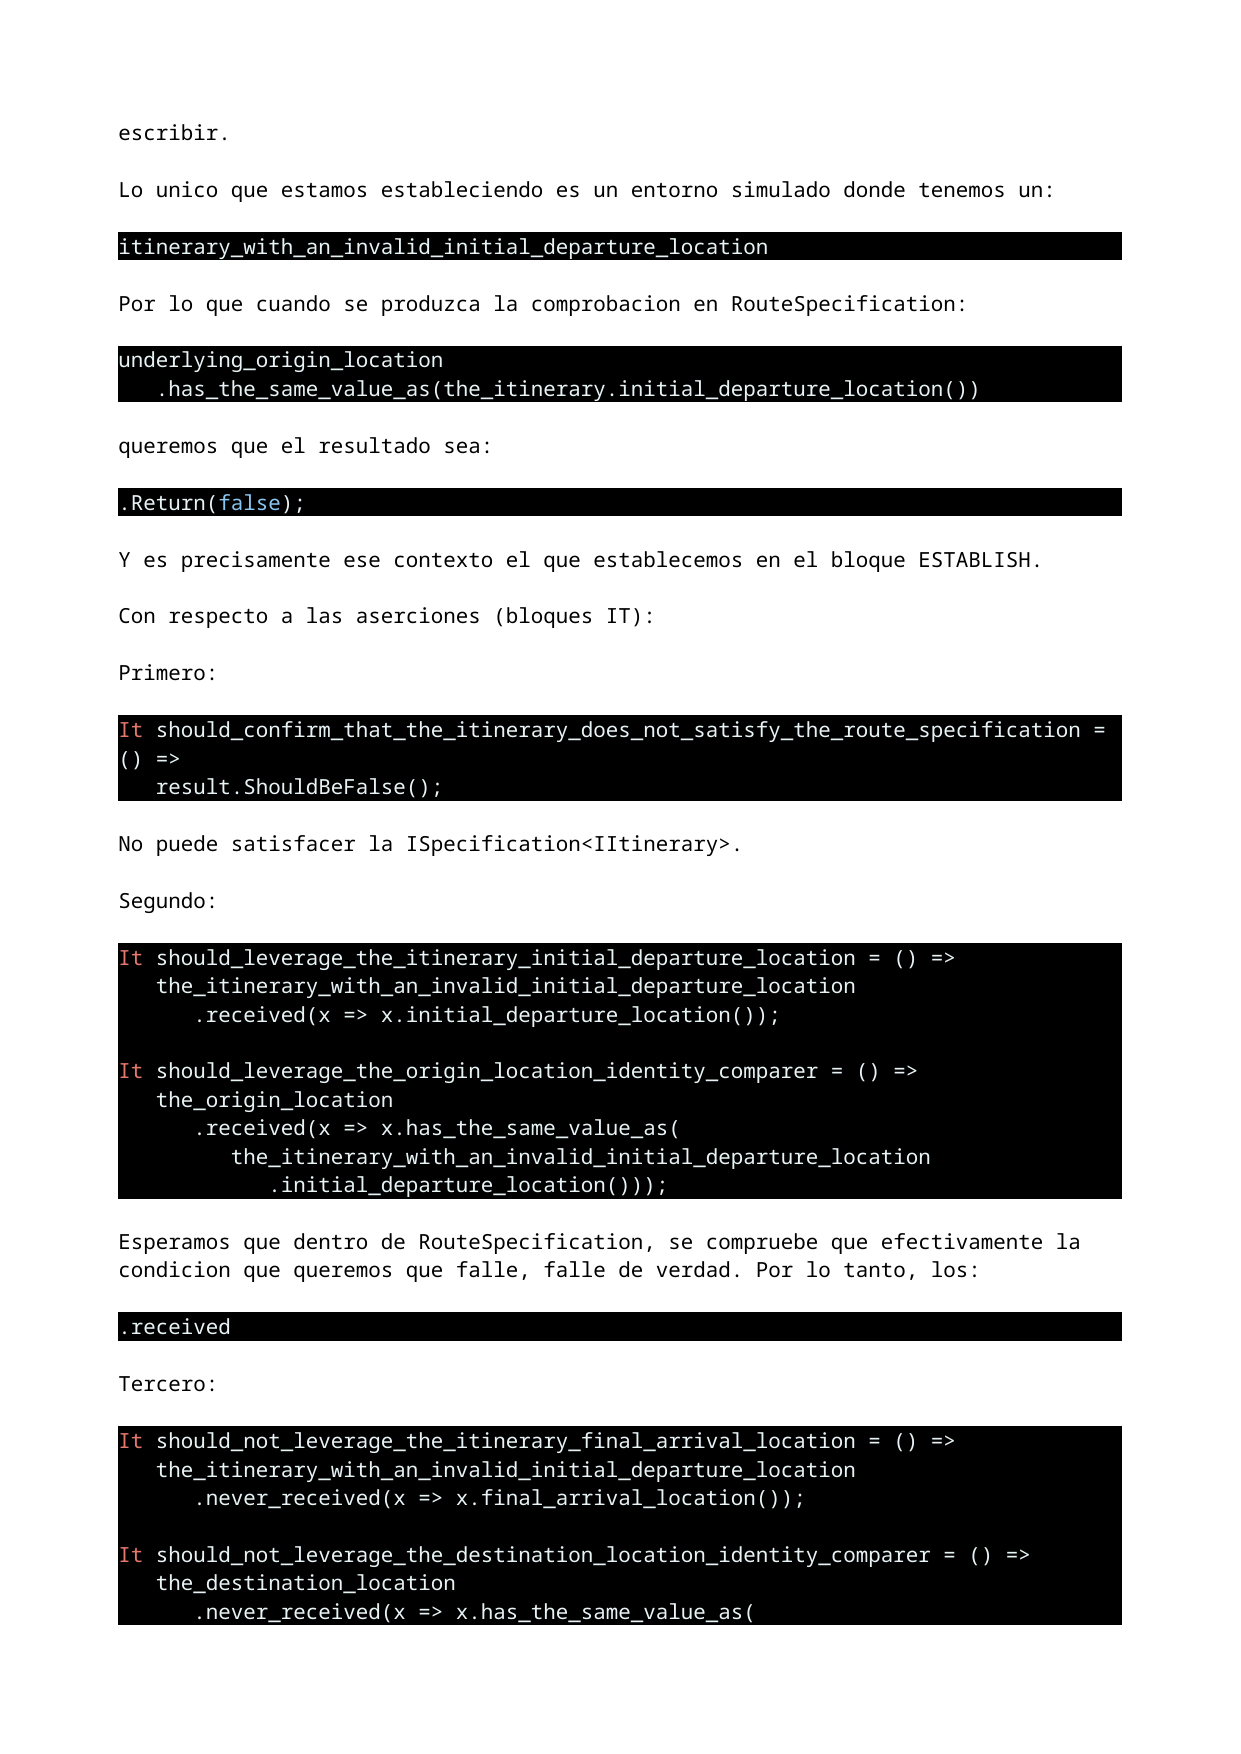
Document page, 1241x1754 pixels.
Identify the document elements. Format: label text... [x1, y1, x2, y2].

text It should_not_leverage_the_destination_location_identity_comparer = () => [118, 1540, 1122, 1568]
text .initial_departure_location())); [118, 1170, 1122, 1199]
text itinerary_with_an_invalid_initial_departure_location [118, 232, 1122, 260]
text Por lo que cuando se produzca la comprobacion en RouteSpecification: [118, 289, 1122, 317]
text the_origin_location [118, 1085, 1122, 1113]
text .received [118, 1312, 1122, 1341]
text Primero: [118, 658, 1122, 687]
text It should_confirm_that_the_itinerary_does_not_satisfy_the_route_specification = () => [118, 715, 1122, 772]
text .has_the_same_value_as(the_itinerary.initial_departure_location()) [118, 374, 1122, 402]
text Tercero: [118, 1369, 1122, 1398]
text escribir. [118, 118, 1122, 147]
text .never_received(x => x.final_arrival_location()); [118, 1483, 1122, 1512]
text It should_leverage_the_itinerary_initial_departure_location = () => [118, 943, 1122, 971]
text Esperamos que dentro de RouteSpecification, se compruebe que efectivamente la condicion que queremos que falle, falle de verdad. Por lo tanto, los: [118, 1227, 1122, 1284]
text the_itinerary_with_an_invalid_initial_departure_location [118, 1142, 1122, 1170]
text underlying_origin_location [118, 346, 1122, 374]
text result.ShouldBeFalse(); [118, 772, 1122, 801]
text queremos que el resultado sea: [118, 431, 1122, 459]
text the_itinerary_with_an_invalid_initial_departure_location [118, 971, 1122, 1000]
text No puede satisfacer la ISpecification<IItinerary>. [118, 829, 1122, 857]
text It should_leverage_the_origin_location_identity_comparer = () => [118, 1057, 1122, 1085]
text .never_received(x => x.has_the_same_value_as( [118, 1597, 1122, 1625]
text .received(x => x.initial_departure_location()); [118, 1000, 1122, 1028]
text .Return(false); [118, 488, 1122, 516]
text Lo unico que estamos estableciendo es un entorno simulado donde tenemos un: [118, 175, 1122, 203]
text the_destination_location [118, 1568, 1122, 1597]
text Y es precisamente ese contexto el que establecemos en el bloque ESTABLISH. [118, 545, 1122, 573]
text Con respecto a las aserciones (bloques IT): [118, 602, 1122, 630]
text It should_not_leverage_the_itinerary_final_arrival_location = () => [118, 1426, 1122, 1455]
text Segundo: [118, 886, 1122, 914]
text .received(x => x.has_the_same_value_as( [118, 1113, 1122, 1142]
text the_itinerary_with_an_invalid_initial_departure_location [118, 1455, 1122, 1483]
